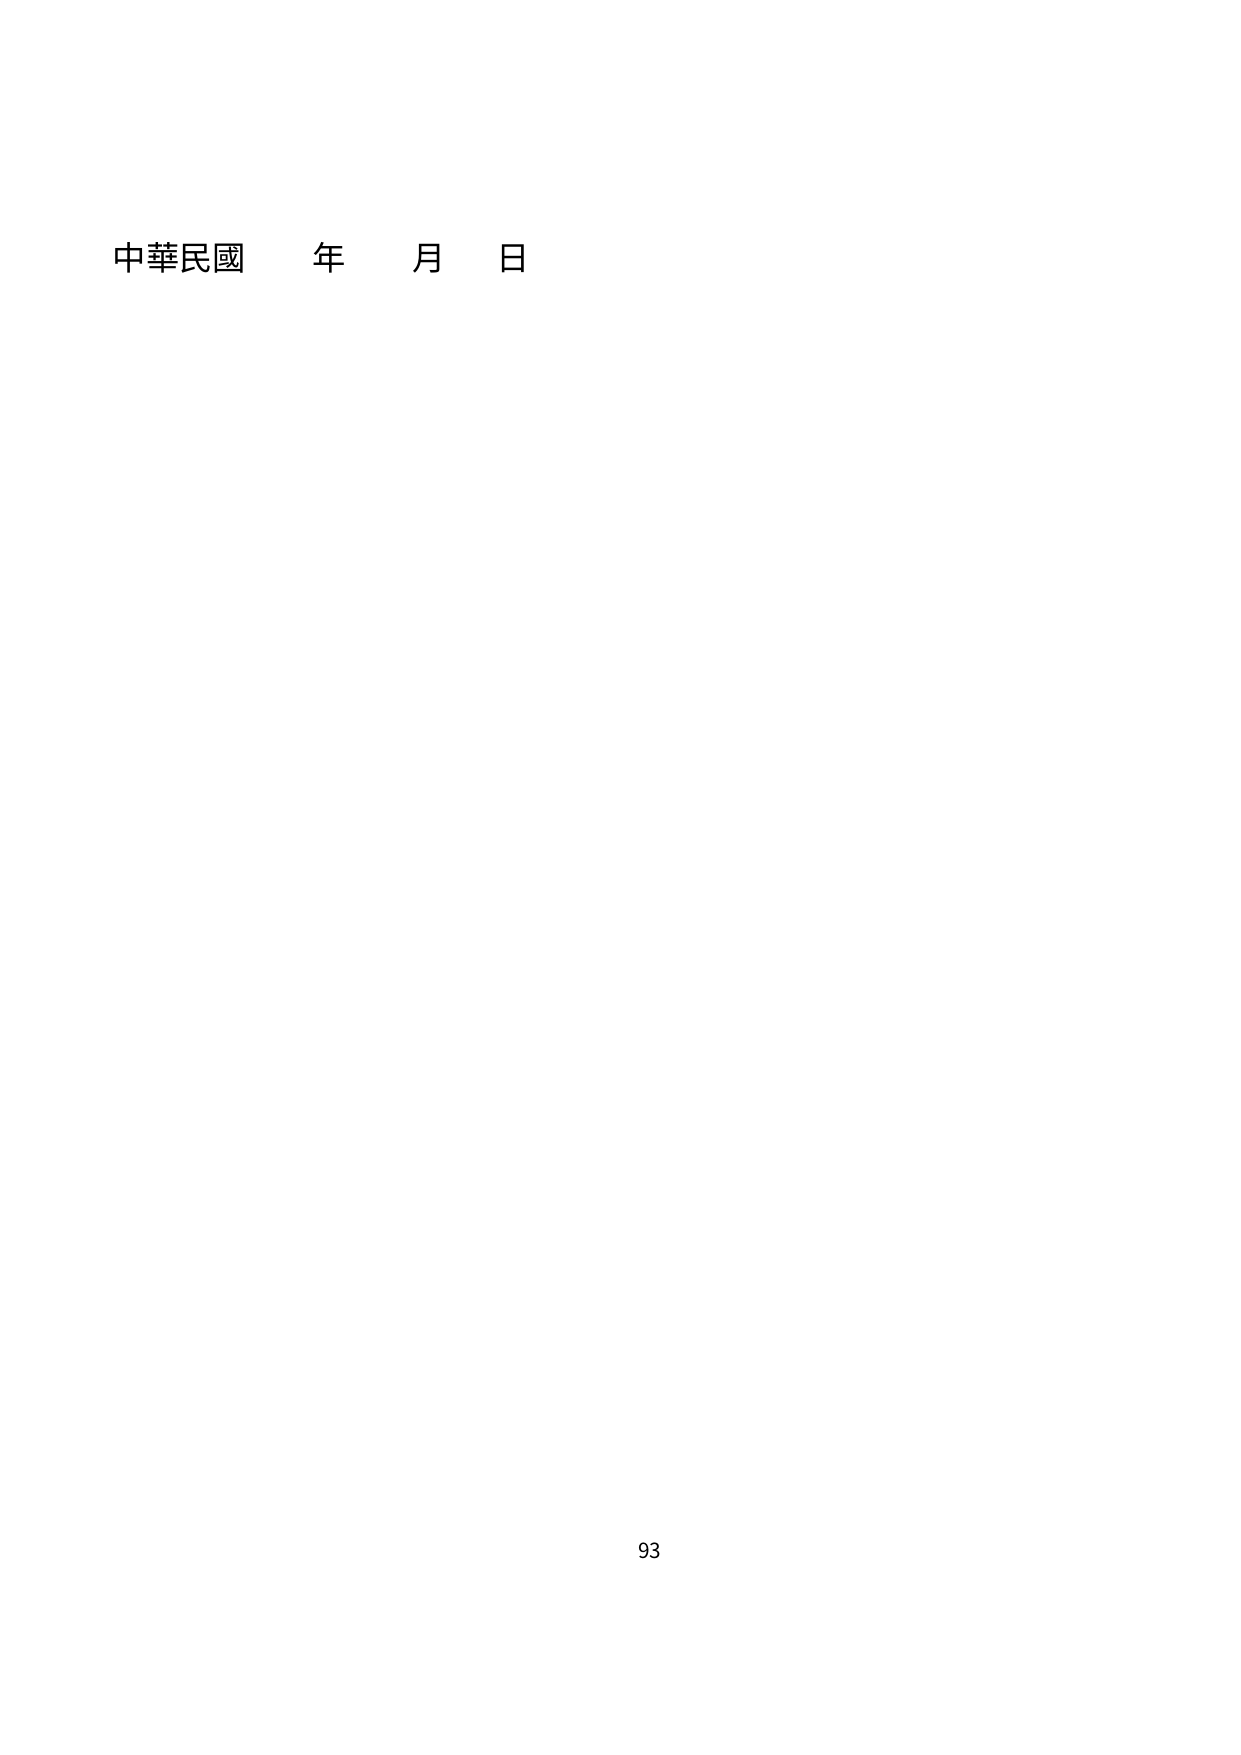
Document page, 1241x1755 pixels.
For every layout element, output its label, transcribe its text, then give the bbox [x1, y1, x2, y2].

text 中華民國 年 月 日 [112, 180, 1128, 293]
